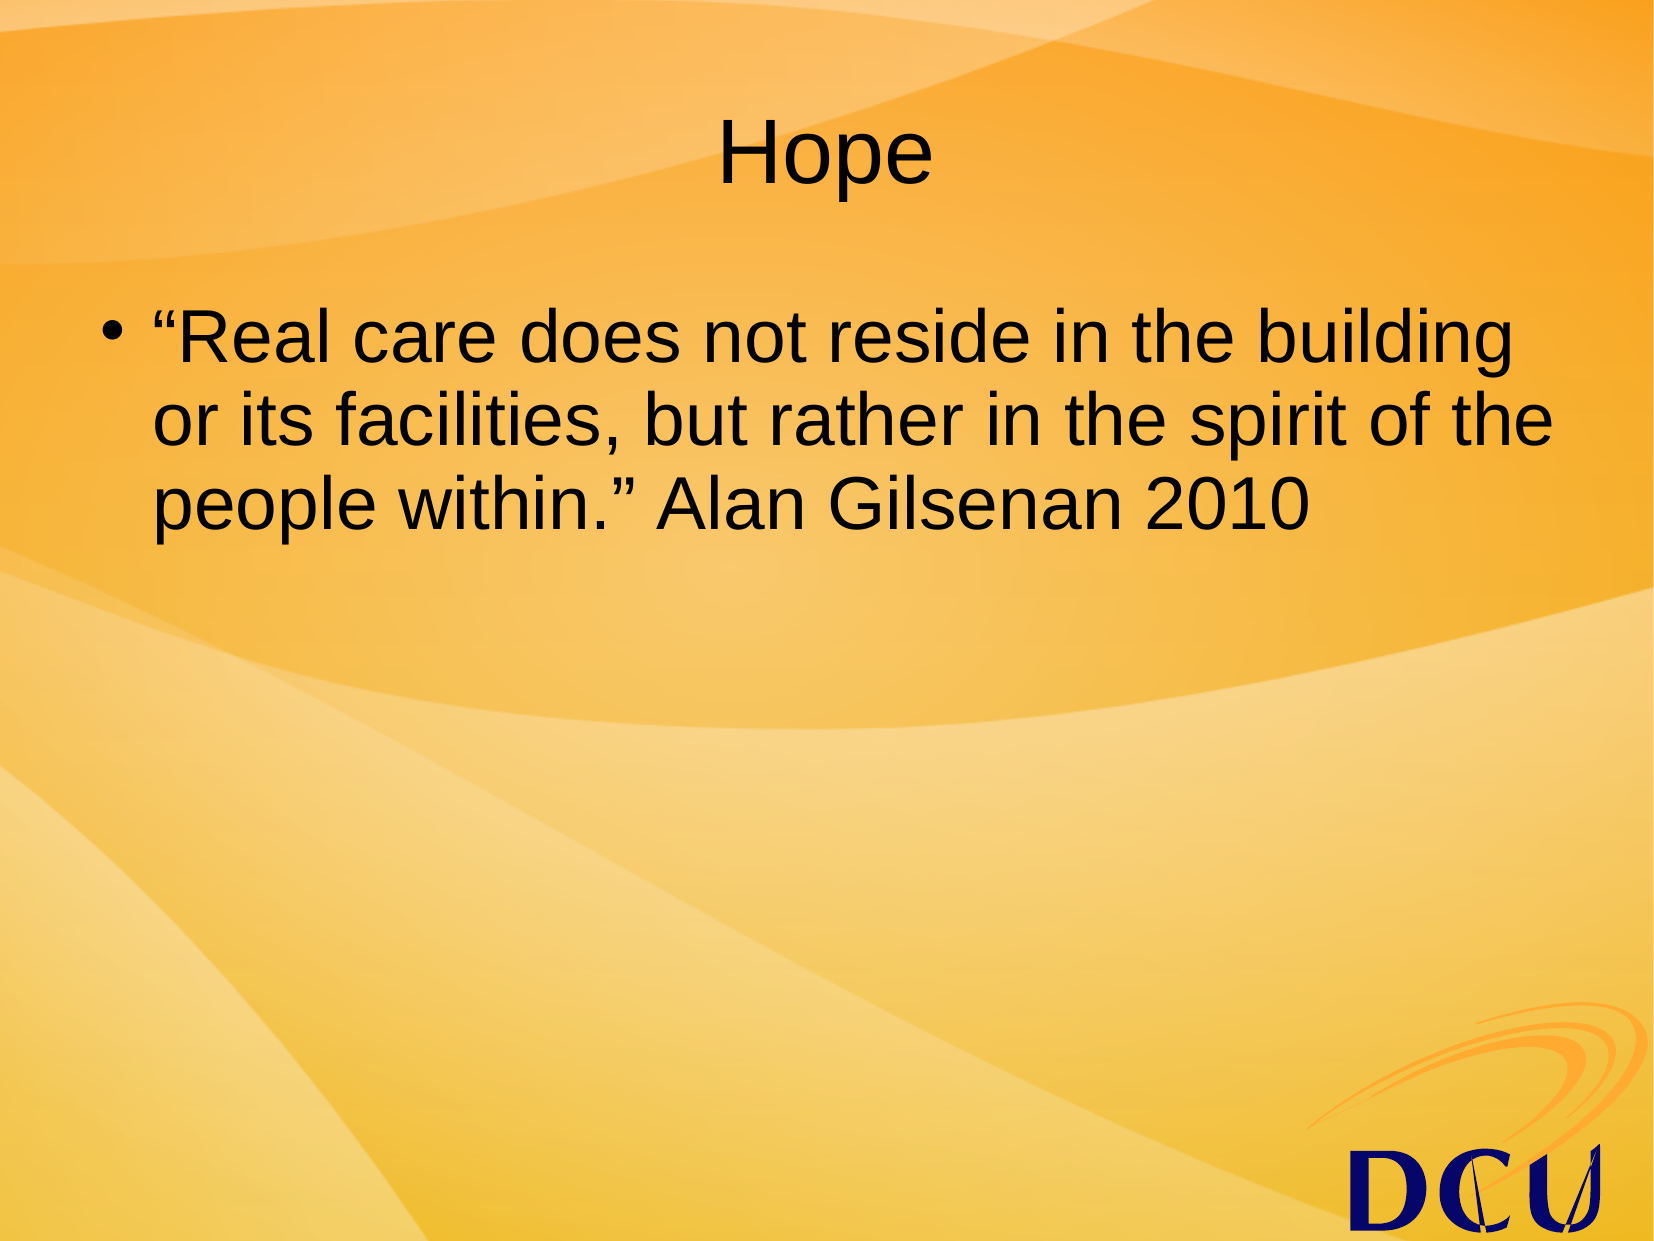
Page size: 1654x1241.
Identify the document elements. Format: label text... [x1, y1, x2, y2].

list “Real care does not reside in the building or its facilities, but rather in the spirit of the people within.” Alan Gilsenan 2010 [82, 290, 1571, 1108]
picture [0, 0, 1654, 1241]
title Hope [82, 56, 1571, 249]
